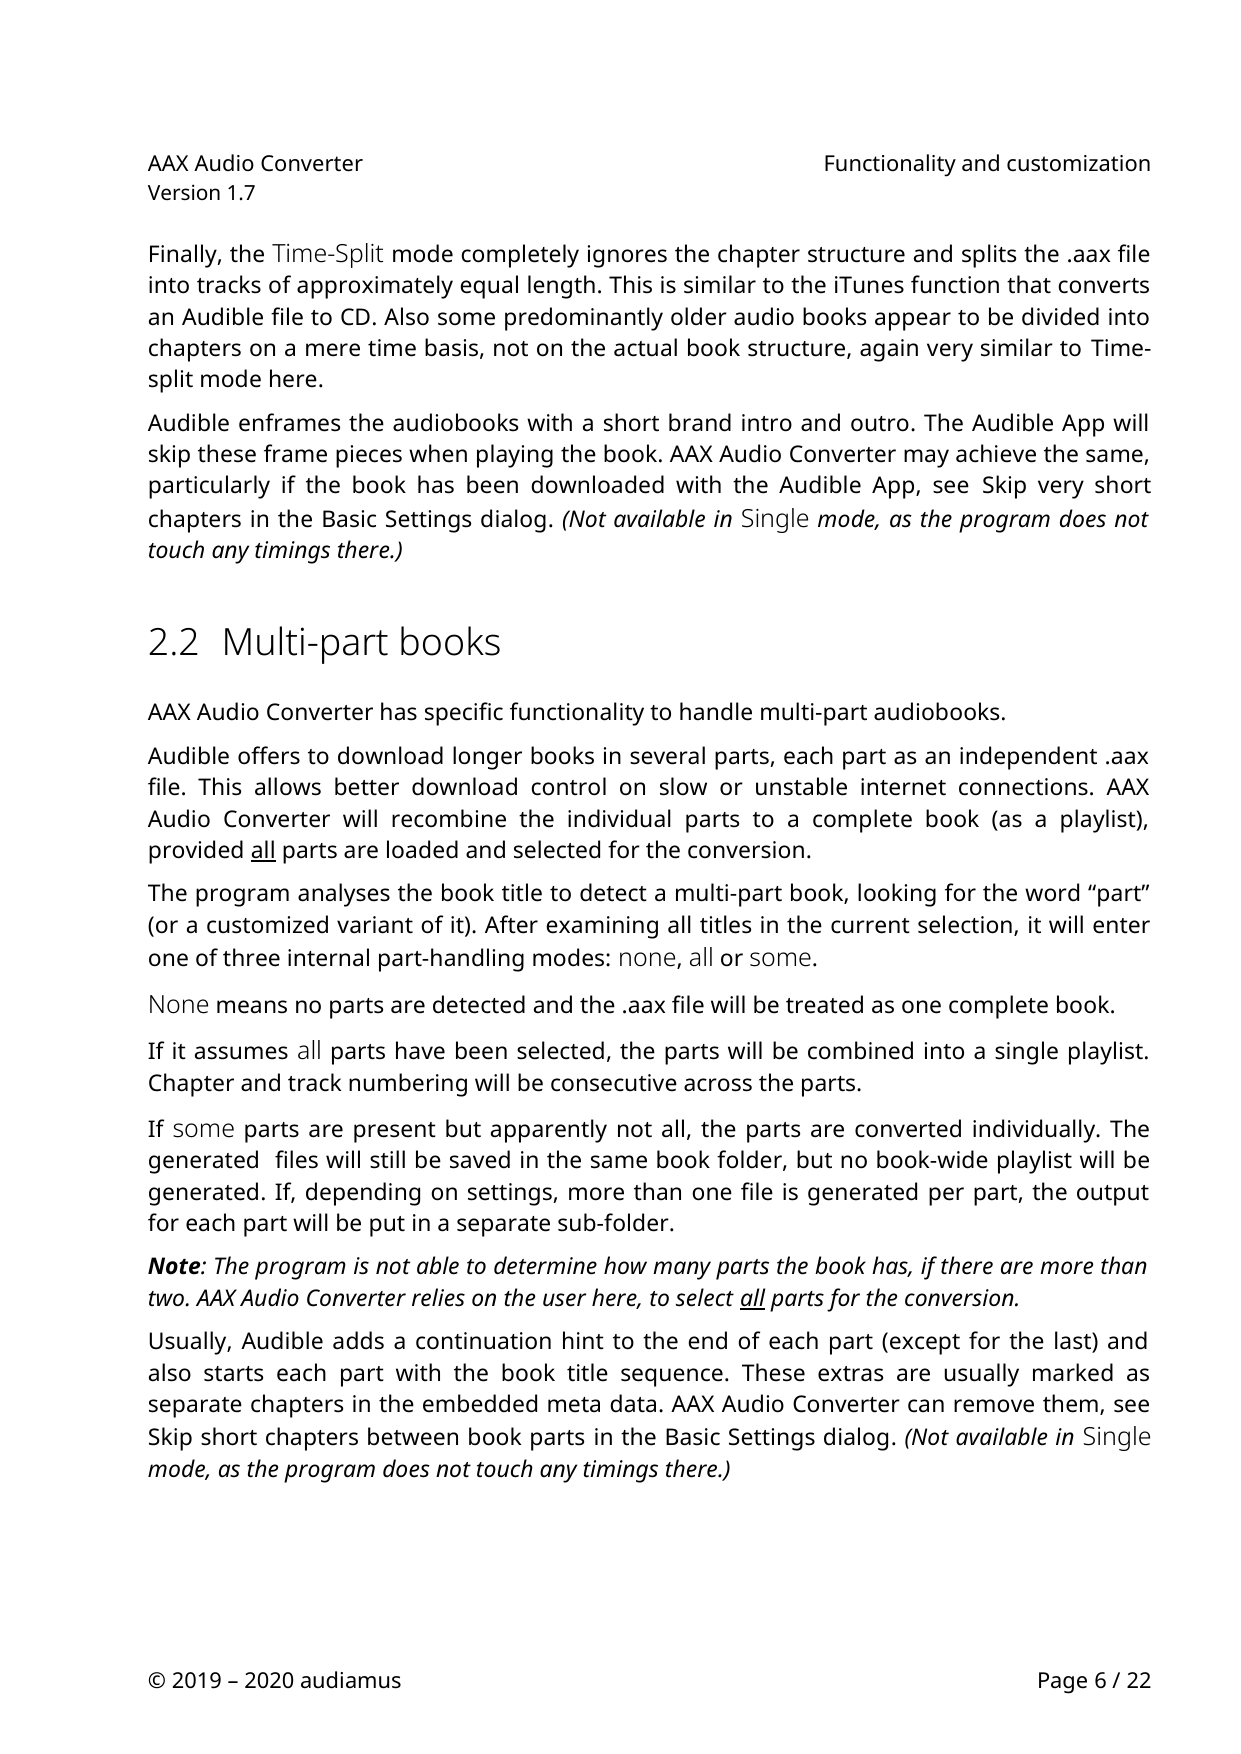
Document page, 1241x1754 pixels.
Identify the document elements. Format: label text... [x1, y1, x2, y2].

text None means no parts are detected and the .aax file will be treated as one complete book. [148, 986, 1152, 1020]
text Usually, Audible adds a continuation hint to the end of each part (except for the last) and also starts each part with the book title sequence. These extras are usually marked as separate chapters in the embedded meta data. AAX Audio Converter can remove them, see Skip short chapters between book parts in the Basic Settings dialog. (Not available in Single mode, as the program does not touch any timings there.) [148, 1325, 1152, 1484]
text Note: The program is not able to determine how many parts the book has, if there are more than two. AAX Audio Converter relies on the user here, to select all parts for the conversion. [148, 1250, 1152, 1313]
text If some parts are present but apparently not all, the parts are converted individually. The generated files will still be saved in the same book folder, but no book-wide playlist will be generated. If, depending on settings, more than one file is generated per part, the output for each part will be put in a separate sub-folder. [148, 1110, 1152, 1238]
text The program analyses the book title to detect a multi-part book, looking for the word “part” (or a customized variant of it). After examining all titles in the current selection, it will enter one of three internal part-handling modes: none, all or some. [148, 877, 1152, 974]
text Audible enframes the audiobooks with a short brand intro and outro. The Audible App will skip these frame pieces when playing the book. AAX Audio Converter may achieve the same, particularly if the book has been downloaded with the Audible App, see Skip very short chapters in the Basic Settings dialog. (Not available in Single mode, as the program does not touch any timings there.) [148, 407, 1152, 566]
text AAX Audio Converter has specific functionality to handle multi-part audiobooks. [148, 696, 1152, 728]
text Finally, the Time-Split mode completely ignores the chapter structure and splits the .aax file into tracks of approximately equal length. This is similar to the iTunes function that converts an Audible file to CD. Also some predominantly older audio books appear to be divided into chapters on a mere time basis, not on the actual book structure, again very similar to Time-split mode here. [148, 235, 1152, 394]
text If it assumes all parts have been selected, the parts will be combined into a single playlist. Chapter and track numbering will be consecutive across the parts. [148, 1033, 1152, 1098]
subtitle Multi-part books [148, 616, 1152, 667]
text Audible offers to download longer books in several parts, each part as an independent .aax file. This allows better download control on slow or unstable internet connections. AAX Audio Converter will recombine the individual parts to a complete book (as a playlist), provided all parts are loaded and selected for the conversion. [148, 740, 1152, 865]
